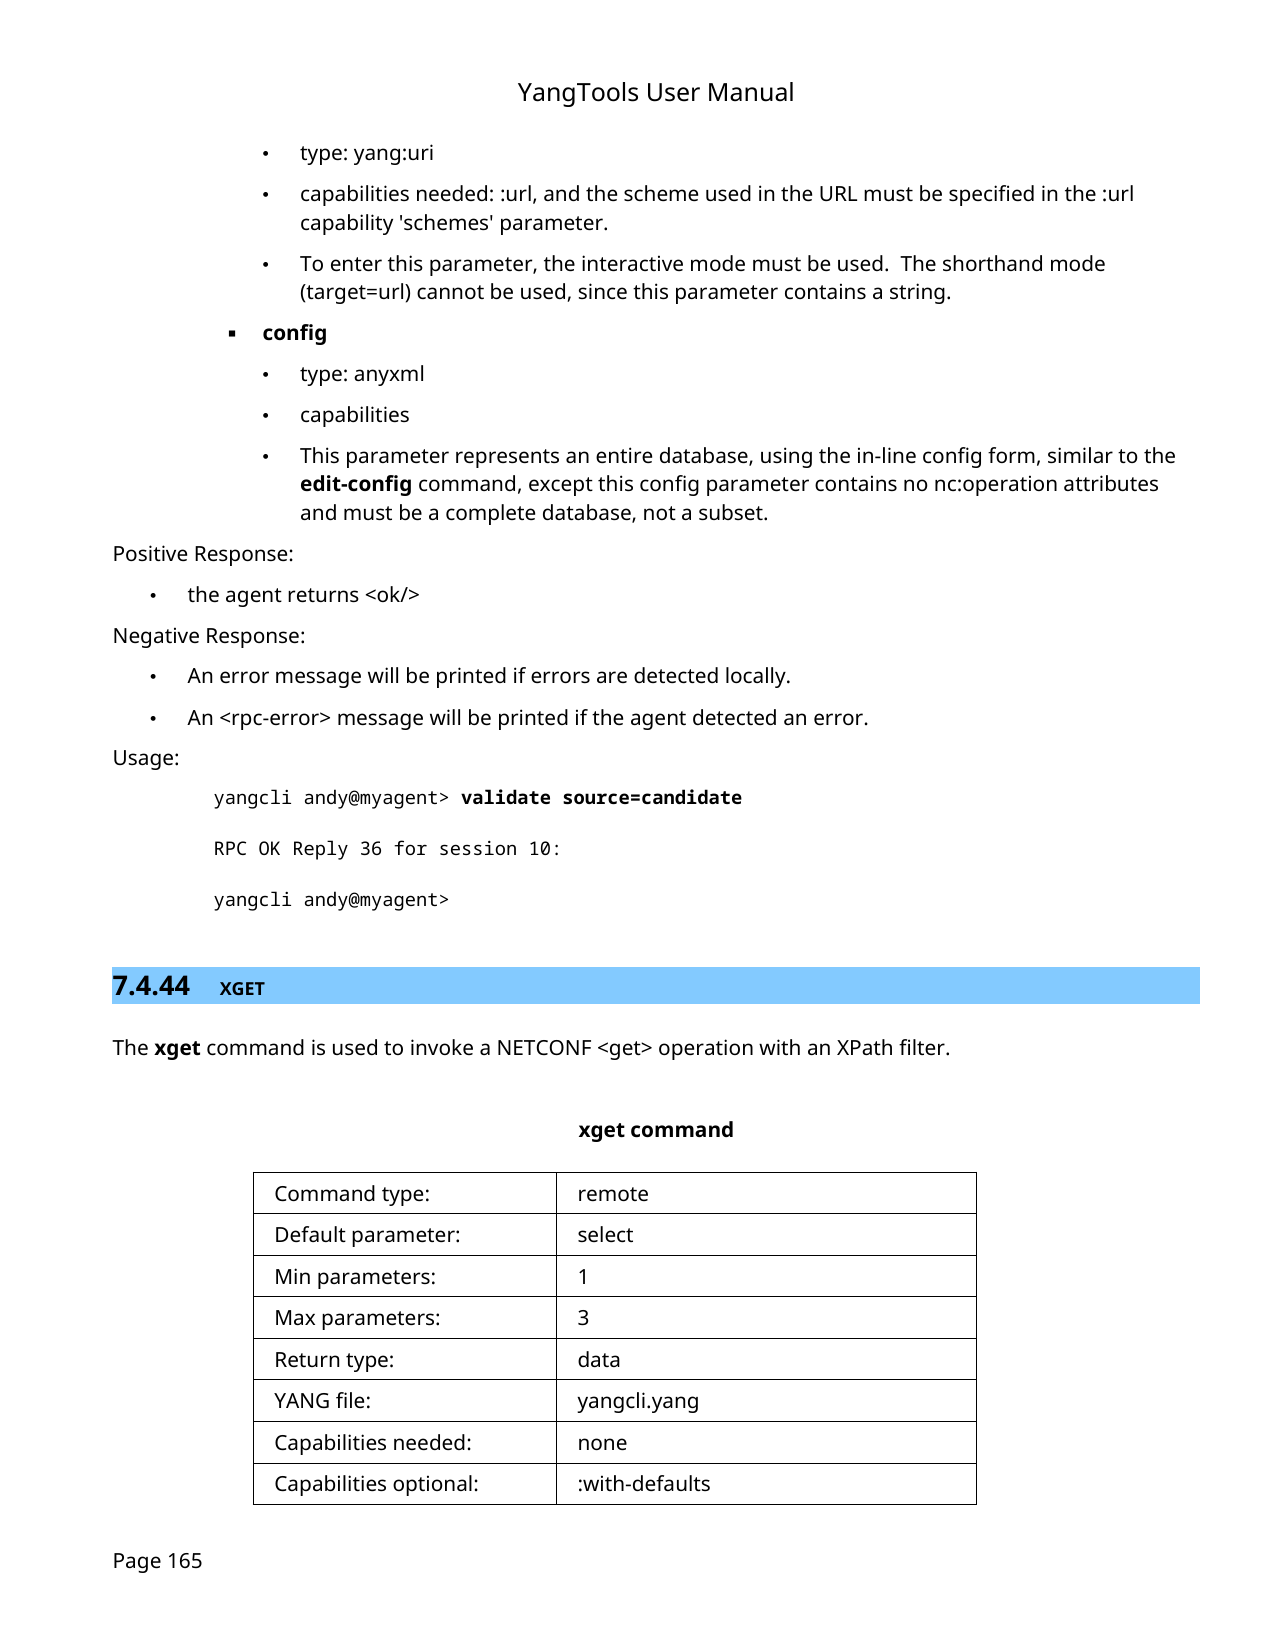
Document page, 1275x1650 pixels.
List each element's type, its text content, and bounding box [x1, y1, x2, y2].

list An error message will be printed if errors are detected locally. [150, 662, 1200, 690]
table_cell Default parameter: [254, 1214, 556, 1255]
table_cell data [557, 1339, 976, 1379]
table_cell 3 [557, 1297, 976, 1338]
table_cell yangcli.yang [557, 1380, 976, 1421]
text yangcli andy@myagent> validate source=candidate RPC OK Reply 36 for session 10: yangcli andy@myagent> [139, 784, 1200, 938]
table_cell 1 [557, 1256, 976, 1296]
table_header remote [557, 1173, 976, 1213]
text Positive Response: [112, 539, 1200, 567]
table_cell :with-defaults [557, 1464, 976, 1504]
list config [225, 318, 1200, 347]
list This parameter represents an entire database, using the in-line config form, similar to the edit-config command, except this config parameter contains no nc:operation attributes and must be a complete database, not a subset. [262, 441, 1200, 526]
list To enter this parameter, the interactive mode must be used. The shorthand mode (target=url) cannot be used, since this parameter contains a string. [262, 249, 1200, 306]
table_cell none [557, 1422, 976, 1462]
table_cell Max parameters: [254, 1297, 556, 1338]
table_cell Capabilities optional: [254, 1464, 556, 1504]
text Usage: [112, 743, 1200, 772]
list type: anyxml [262, 359, 1200, 388]
table_cell YANG file: [254, 1380, 556, 1421]
table_cell Min parameters: [254, 1256, 556, 1296]
table_cell Return type: [254, 1339, 556, 1379]
list the agent returns <ok/> [150, 580, 1200, 608]
text The xget command is used to invoke a NETCONF <get> operation with an XPath filter. [112, 1033, 1200, 1061]
list An <rpc-error> message will be printed if the agent detected an error. [150, 703, 1200, 731]
table_header Command type: [254, 1173, 556, 1213]
text Negative Response: [112, 621, 1200, 649]
list type: yang:uri [262, 138, 1200, 167]
subtitle xget command [127, 1115, 1185, 1143]
table_cell Capabilities needed: [254, 1422, 556, 1462]
list capabilities needed: :url, and the scheme used in the URL must be specified in the :url capability 'schemes' parameter. [262, 179, 1200, 236]
table_cell select [557, 1214, 976, 1255]
list capabilities [262, 400, 1200, 428]
subtitle xget [112, 967, 1200, 1004]
